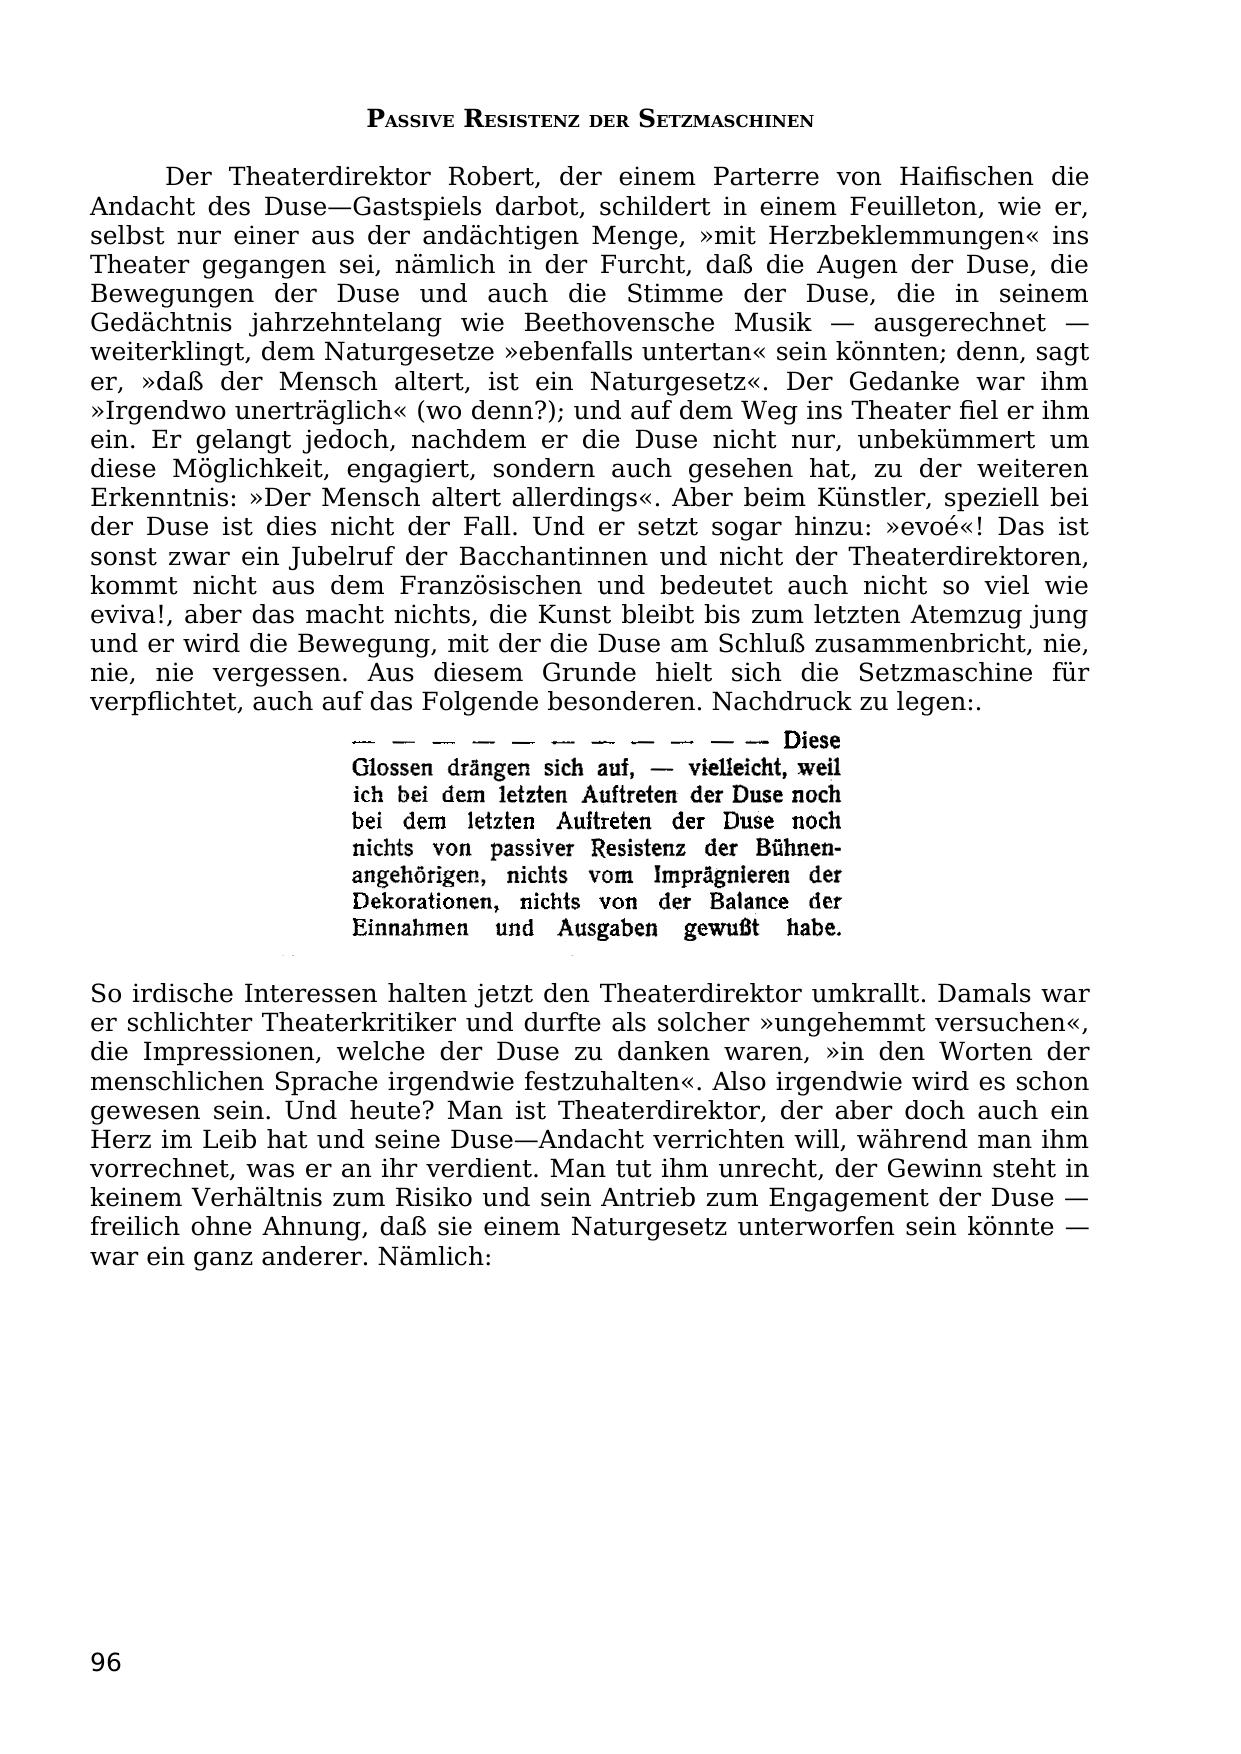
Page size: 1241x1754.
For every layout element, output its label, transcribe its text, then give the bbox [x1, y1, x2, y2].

picture [210, 716, 970, 956]
text Passive Resistenz der Setzmaschinen [90, 75, 1091, 133]
text Der Theaterdirektor Robert, der einem Parterre von Haifischen die Andacht des Duse—Gastspiels darbot, schildert in einem Feuilleton, wie er, selbst nur einer aus der andächtigen Menge, »mit Herzbeklemmungen« ins Theater gegangen sei, nämlich in der Furcht, daß die Augen der Duse, die Bewegungen der Duse und auch die Stimme der Duse, die in seinem Gedächtnis jahrzehntelang wie Beethovensche Musik — ausgerechnet — weiterklingt, dem Naturgesetze »ebenfalls untertan« sein könnten; denn, sagt er, »daß der Mensch altert, ist ein Naturgesetz«. Der Gedanke war ihm »Irgendwo unerträglich« (wo denn?); und auf dem Weg ins Theater fiel er ihm ein. Er gelangt jedoch, nachdem er die Duse nicht nur, unbekümmert um diese Möglichkeit, engagiert, sondern auch gesehen hat, zu der weiteren Erkenntnis: »Der Mensch altert allerdings«. Aber beim Künstler, speziell bei der Duse ist dies nicht der Fall. Und er setzt sogar hinzu: »evoé«! Das ist sonst zwar ein Jubelruf der Bacchantinnen und nicht der Theaterdirektoren, kommt nicht aus dem Französischen und bedeutet auch nicht so viel wie eviva!, aber das macht nichts, die Kunst bleibt bis zum letzten Atemzug jung und er wird die Bewegung, mit der die Duse am Schluß zusammenbricht, nie, nie, nie vergessen. Aus diesem Grunde hielt sich die Setzmaschine für verpflichtet, auch auf das Folgende besonderen. Nachdruck zu legen:. [90, 162, 1091, 717]
text So irdische Interessen halten jetzt den Theaterdirektor umkrallt. Damals war er schlichter Theaterkritiker und durfte als solcher »ungehemmt versuchen«, die Impressionen, welche der Duse zu danken waren, »in den Worten der menschlichen Sprache irgendwie festzuhalten«. Also irgendwie wird es schon gewesen sein. Und heute? Man ist Theaterdirektor, der aber doch auch ein Herz im Leib hat und seine Duse—Andacht verrichten will, während man ihm vorrechnet, was er an ihr verdient. Man tut ihm unrecht, der Gewinn steht in keinem Verhältnis zum Risiko und sein Antrieb zum Engagement der Duse — freilich ohne Ahnung, daß sie einem Naturgesetz unterworfen sein könnte — war ein ganz anderer. Nämlich: [90, 717, 1091, 1271]
